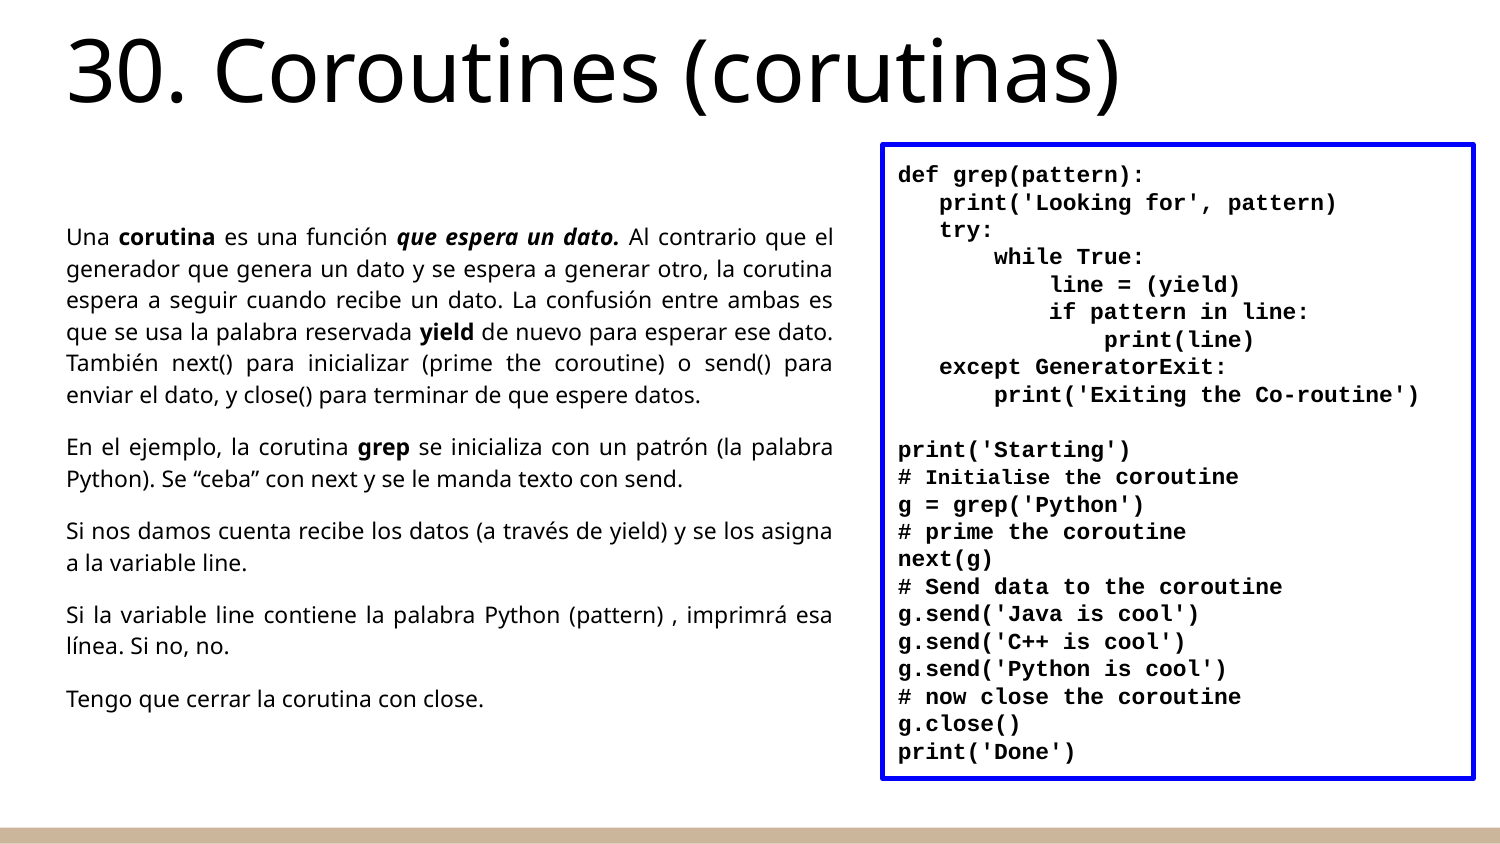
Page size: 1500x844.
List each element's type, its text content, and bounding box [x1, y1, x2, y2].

title 30. Coroutines (corutinas) [51, 41, 1449, 135]
text_box def grep(pattern): print('Looking for', pattern) try: while True: line = (yield) if pattern in line: print(line) except GeneratorExit: print('Exiting the Co-routine') print('Starting') # Initialise the coroutine g = grep('Python') # prime the coroutine next(g) # Send data to the coroutine g.send('Java is cool') g.send('C++ is cool') g.send('Python is cool') # now close the coroutine g.close() print('Done') [882, 144, 1474, 779]
text_box Una corutina es una función que espera un dato. Al contrario que el generador que genera un dato y se espera a generar otro, la corutina espera a seguir cuando recibe un dato. La confusión entre ambas es que se usa la palabra reservada yield de nuevo para esperar ese dato. También next() para inicializar (prime the coroutine) o send() para enviar el dato, y close() para terminar de que espere datos. En el ejemplo, la corutina grep se inicializa con un patrón (la palabra Python). Se “ceba” con next y se le manda texto con send. Si nos damos cuenta recibe los datos (a través de yield) y se los asigna a la variable line. Si la variable line contiene la palabra Python (pattern) , imprimrá esa línea. Si no, no. Tengo que cerrar la corutina con close. [51, 144, 850, 786]
